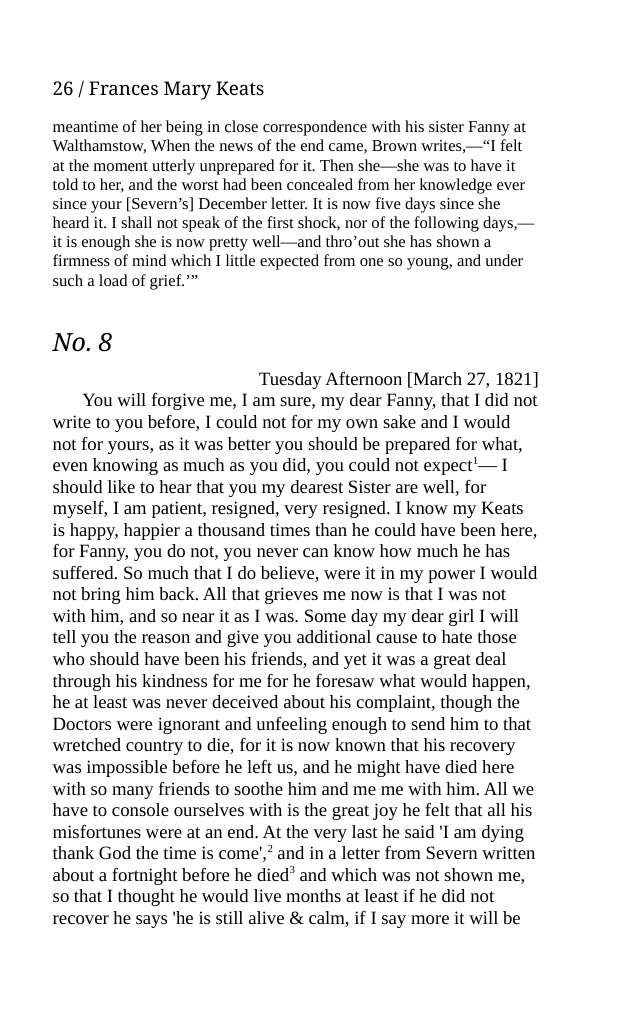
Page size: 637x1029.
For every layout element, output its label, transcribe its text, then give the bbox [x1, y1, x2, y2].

subtitle No. 8 [52, 325, 538, 359]
text Tuesday Afternoon [March 27, 1821] [52, 368, 538, 389]
text meantime of her being in close correspondence with his sister Fanny at Walthamstow, When the news of the end came, Brown writes,—“I felt at the moment utterly unprepared for it. Then she—she was to have it told to her, and the worst had been concealed from her knowledge ever since your [Severn’s] December letter. It is now five days since she heard it. I shall not speak of the first shock, nor of the following days,—it is enough she is now pretty well—and thro’out she has shown a firmness of mind which I little expected from one so young, and under such a load of grief.’” [52, 117, 538, 289]
text You will forgive me, I am sure, my dear Fanny, that I did not write to you before, I could not for my own sake and I would not for yours, as it was better you should be prepared for what, even knowing as much as you did, you could not expect1— I should like to hear that you my dearest Sister are well, for myself, I am patient, resigned, very resigned. I know my Keats is happy, happier a thousand times than he could have been here, for Fanny, you do not, you never can know how much he has suffered. So much that I do believe, were it in my power I would not bring him back. All that grieves me now is that I was not with him, and so near it as I was. Some day my dear girl I will tell you the reason and give you additional cause to hate those who should have been his friends, and yet it was a great deal through his kindness for me for he foresaw what would happen, he at least was never deceived about his complaint, though the Doctors were ignorant and unfeeling enough to send him to that wretched country to die, for it is now known that his recovery was impossible before he left us, and he might have died here with so many friends to soothe him and me me with him. All we have to console ourselves with is the great joy he felt that all his misfortunes were at an end. At the very last he said 'I am dying thank God the time is come',2 and in a letter from Severn written about a fortnight before he died3 and which was not shown me, so that I thought he would live months at least if he did not recover he says 'he is still alive & calm, if I say more it will be [52, 389, 538, 928]
